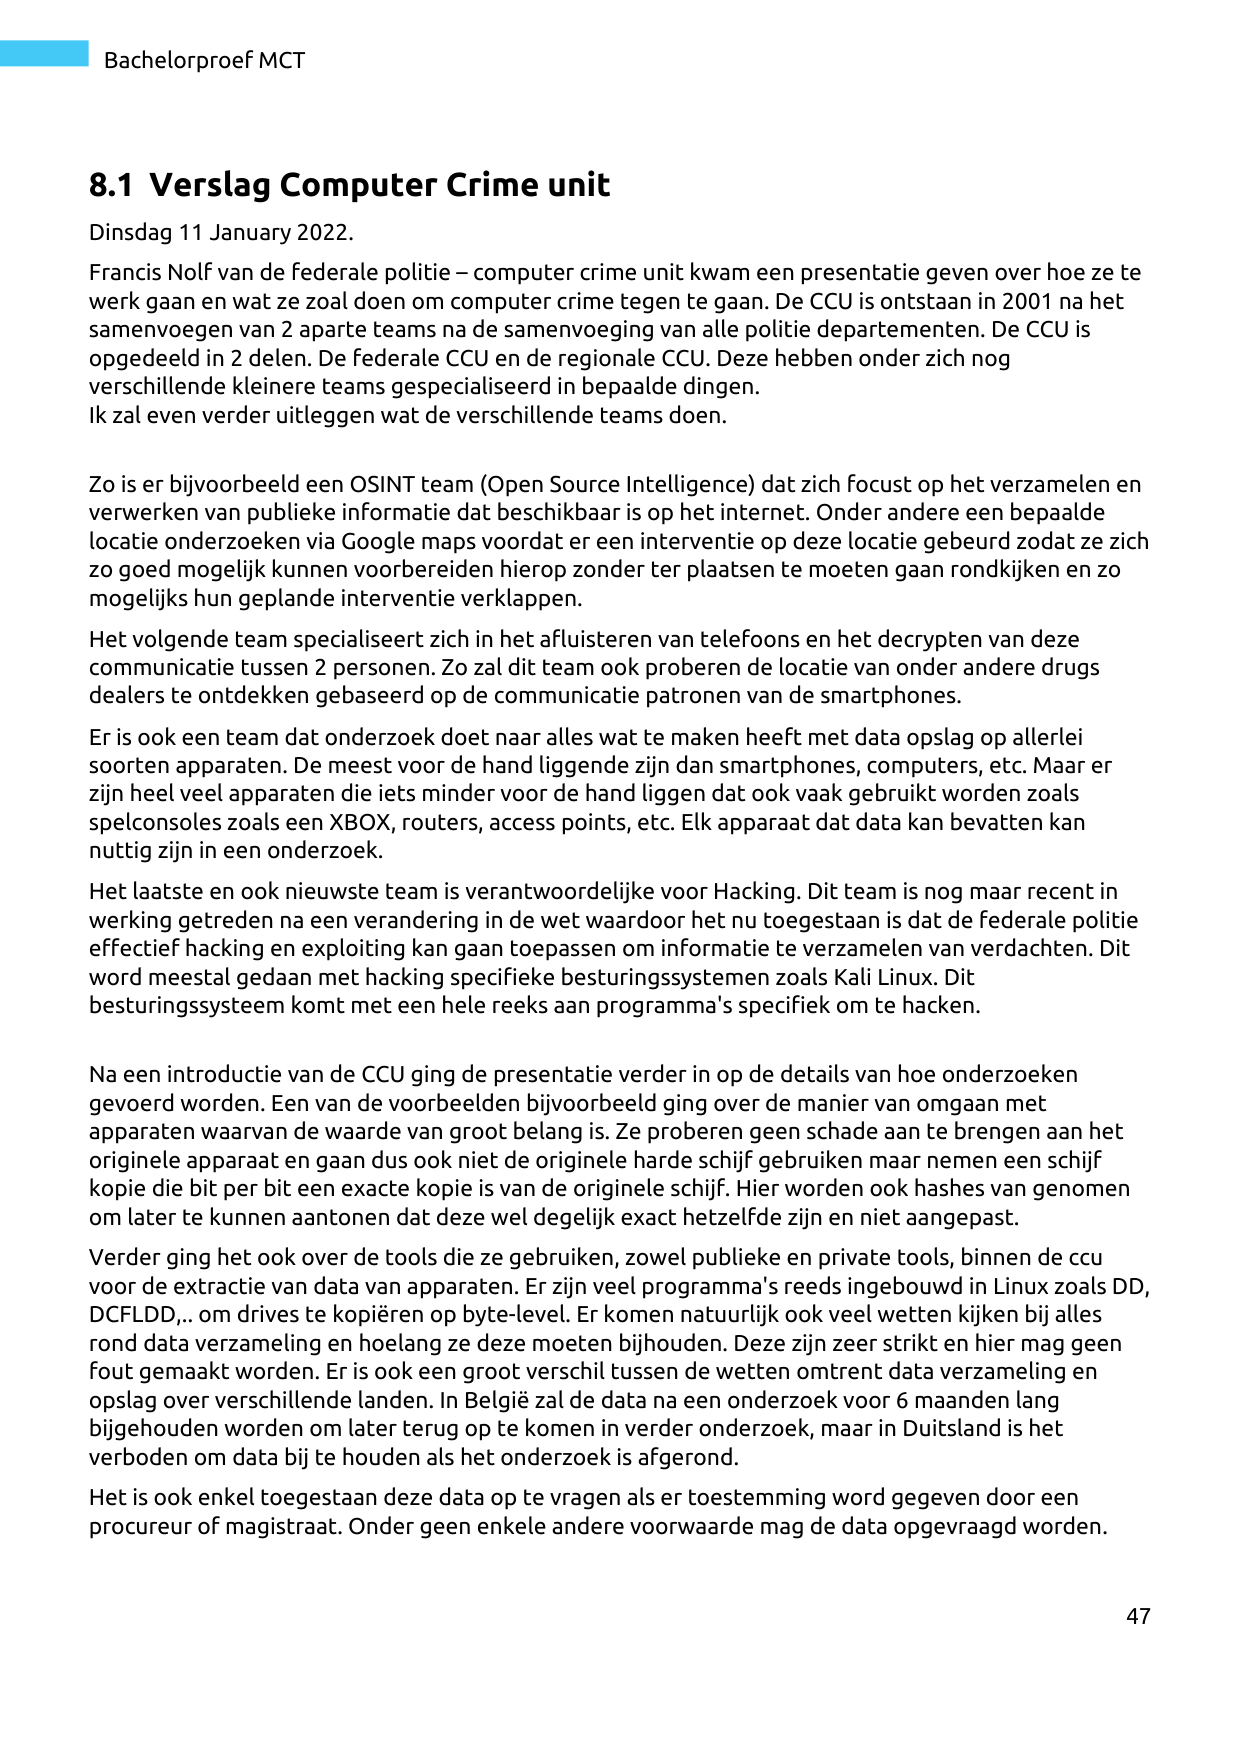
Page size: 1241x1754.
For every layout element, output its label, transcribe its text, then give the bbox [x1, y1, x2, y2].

text Dinsdag 11 January 2022. [89, 218, 1152, 244]
text Verder ging het ook over de tools die ze gebruiken, zowel publieke en private tools, binnen de ccu voor de extractie van data van apparaten. Er zijn veel programma's reeds ingebouwd in Linux zoals DD, DCFLDD,.. om drives te kopiëren op byte-level. Er komen natuurlijk ook veel wetten kijken bij alles rond data verzameling en hoelang ze deze moeten bijhouden. Deze zijn zeer strikt en hier mag geen fout gemaakt worden. Er is ook een groot verschil tussen de wetten omtrent data verzameling en opslag over verschillende landen. In België zal de data na een onderzoek voor 6 maanden lang bijgehouden worden om later terug op te komen in verder onderzoek, maar in Duitsland is het verboden om data bij te houden als het onderzoek is afgerond. [89, 1244, 1152, 1469]
text Er is ook een team dat onderzoek doet naar alles wat te maken heeft met data opslag op allerlei soorten apparaten. De meest voor de hand liggende zijn dan smartphones, computers, etc. Maar er zijn heel veel apparaten die iets minder voor de hand liggen dat ook vaak gebruikt worden zoals spelconsoles zoals een XBOX, routers, access points, etc. Elk apparaat dat data kan bevatten kan nuttig zijn in een onderzoek. [89, 723, 1152, 863]
text Het is ook enkel toegestaan deze data op te vragen als er toestemming word gegeven door een procureur of magistraat. Onder geen enkele andere voorwaarde mag de data opgevraagd worden. [89, 1484, 1152, 1539]
text Het laatste en ook nieuwste team is verantwoordelijke voor Hacking. Dit team is nog maar recent in werking getreden na een verandering in de wet waardoor het nu toegestaan is dat de federale politie effectief hacking en exploiting kan gaan toepassen om informatie te verzamelen van verdachten. Dit word meestal gedaan met hacking specifieke besturingssystemen zoals Kali Linux. Dit besturingssysteem komt met een hele reeks aan programma's specifiek om te hacken. [89, 878, 1152, 1046]
text Zo is er bijvoorbeeld een OSINT team (Open Source Intelligence) dat zich focust op het verzamelen en verwerken van publieke informatie dat beschikbaar is op het internet. Onder andere een bepaalde locatie onderzoeken via Google maps voordat er een interventie op deze locatie gebeurd zodat ze zich zo goed mogelijk kunnen voorbereiden hierop zonder ter plaatsen te moeten gaan rondkijken en zo mogelijks hun geplande interventie verklappen. [89, 442, 1152, 611]
text Na een introductie van de CCU ging de presentatie verder in op de details van hoe onderzoeken gevoerd worden. Een van de voorbeelden bijvoorbeeld ging over de manier van omgaan met apparaten waarvan de waarde van groot belang is. Ze proberen geen schade aan te brengen aan het originele apparaat en gaan dus ook niet de originele harde schijf gebruiken maar nemen een schijf kopie die bit per bit een exacte kopie is van de originele schijf. Hier worden ook hashes van genomen om later te kunnen aantonen dat deze wel degelijk exact hetzelfde zijn en niet aangepast. [89, 1061, 1152, 1229]
text Francis Nolf van de federale politie – computer crime unit kwam een presentatie geven over hoe ze te werk gaan en wat ze zoal doen om computer crime tegen te gaan. De CCU is ontstaan in 2001 na het samenvoegen van 2 aparte teams na de samenvoeging van alle politie departementen. De CCU is opgedeeld in 2 delen. De federale CCU en de regionale CCU. Deze hebben onder zich nog verschillende kleinere teams gespecialiseerd in bepaalde dingen. Ik zal even verder uitleggen wat de verschillende teams doen. [89, 259, 1152, 427]
subtitle Verslag Computer Crime unit [89, 164, 1152, 202]
text Het volgende team specialiseert zich in het afluisteren van telefoons en het decrypten van deze communicatie tussen 2 personen. Zo zal dit team ook proberen de locatie van onder andere drugs dealers te ontdekken gebaseerd op de communicatie patronen van de smartphones. [89, 625, 1152, 708]
